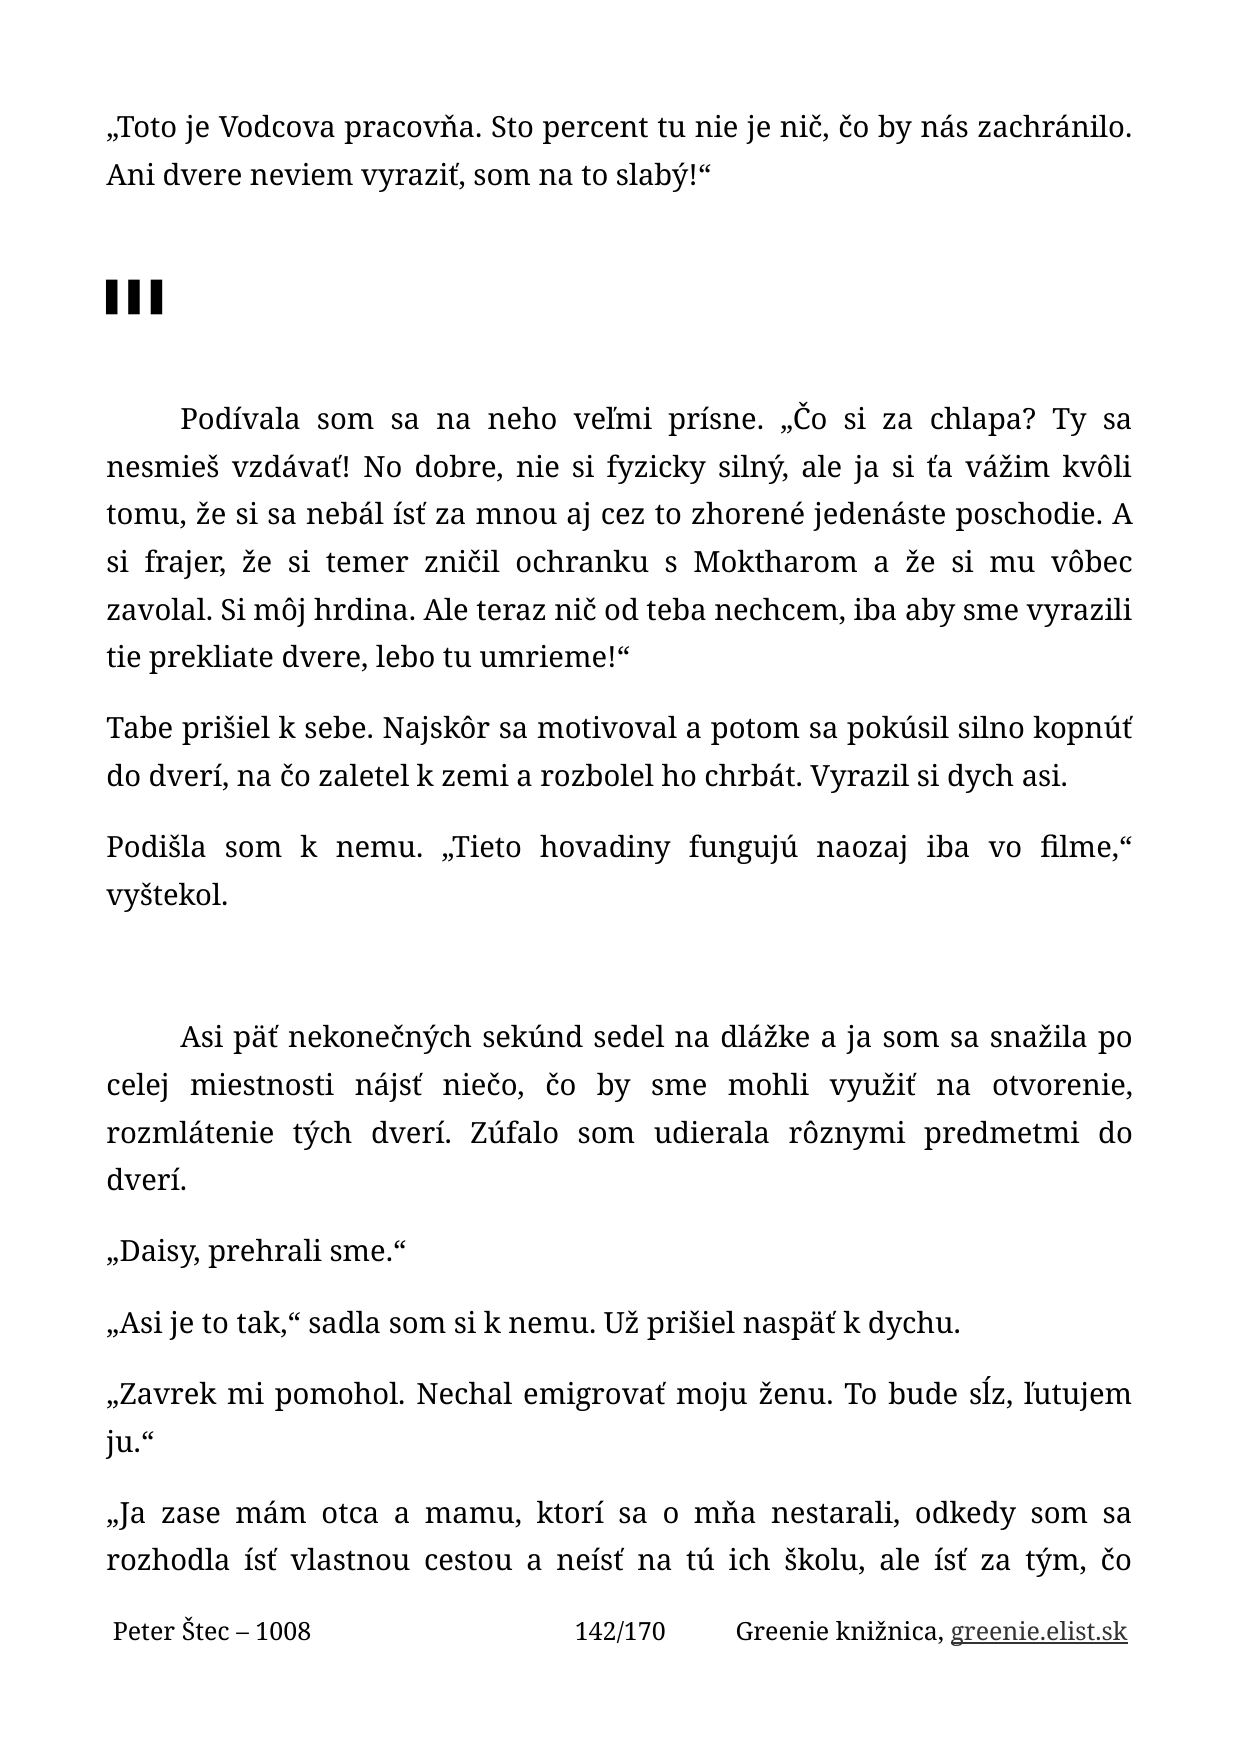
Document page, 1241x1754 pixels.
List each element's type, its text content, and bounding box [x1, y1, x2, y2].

text „Toto je Vodcova pracovňa. Sto percent tu nie je nič, čo by nás zachránilo. Ani dvere neviem vyraziť, som na to slabý!“ [106, 106, 1134, 193]
text „Ja zase mám otca a mamu, ktorí sa o mňa nestarali, odkedy som sa rozhodla ísť vlastnou cestou a neísť na tú ich školu, ale ísť za tým, čo [106, 1492, 1134, 1579]
text Asi päť nekonečných sekúnd sedel na dlážke a ja som sa snažila po celej miestnosti nájsť niečo, čo by sme mohli využiť na otvorenie, rozmlátenie tých dverí. Zúfalo som udierala rôznymi predmetmi do dverí. [106, 1017, 1134, 1199]
text „Daisy, prehrali sme.“ [106, 1231, 1134, 1270]
text ▌▌▌ [106, 276, 1134, 316]
text „Zavrek mi pomohol. Nechal emigrovať moju ženu. To bude sĺz, ľutujem ju.“ [106, 1373, 1134, 1461]
text Podívala som sa na neho veľmi prísne. „Čo si za chlapa? Ty sa nesmieš vzdávať! No dobre, nie si fyzicky silný, ale ja si ťa vážim kvôli tomu, že si sa nebál ísť za mnou aj cez to zhorené jedenáste poschodie. A si frajer, že si temer zničil ochranku s Moktharom a že si mu vôbec zavolal. Si môj hrdina. Ale teraz nič od teba nechcem, iba aby sme vyrazili tie prekliate dvere, lebo tu umrieme!“ [106, 398, 1134, 676]
text Podišla som k nemu. „Tieto hovadiny fungujú naozaj iba vo filme,“ vyštekol. [106, 827, 1134, 914]
text Tabe prišiel k sebe. Najskôr sa motivoval a potom sa pokúsil silno kopnúť do dverí, na čo zaletel k zemi a rozbolel ho chrbát. Vyrazil si dych asi. [106, 708, 1134, 795]
text „Asi je to tak,“ sadla som si k nemu. Už prišiel naspäť k dychu. [106, 1302, 1134, 1342]
